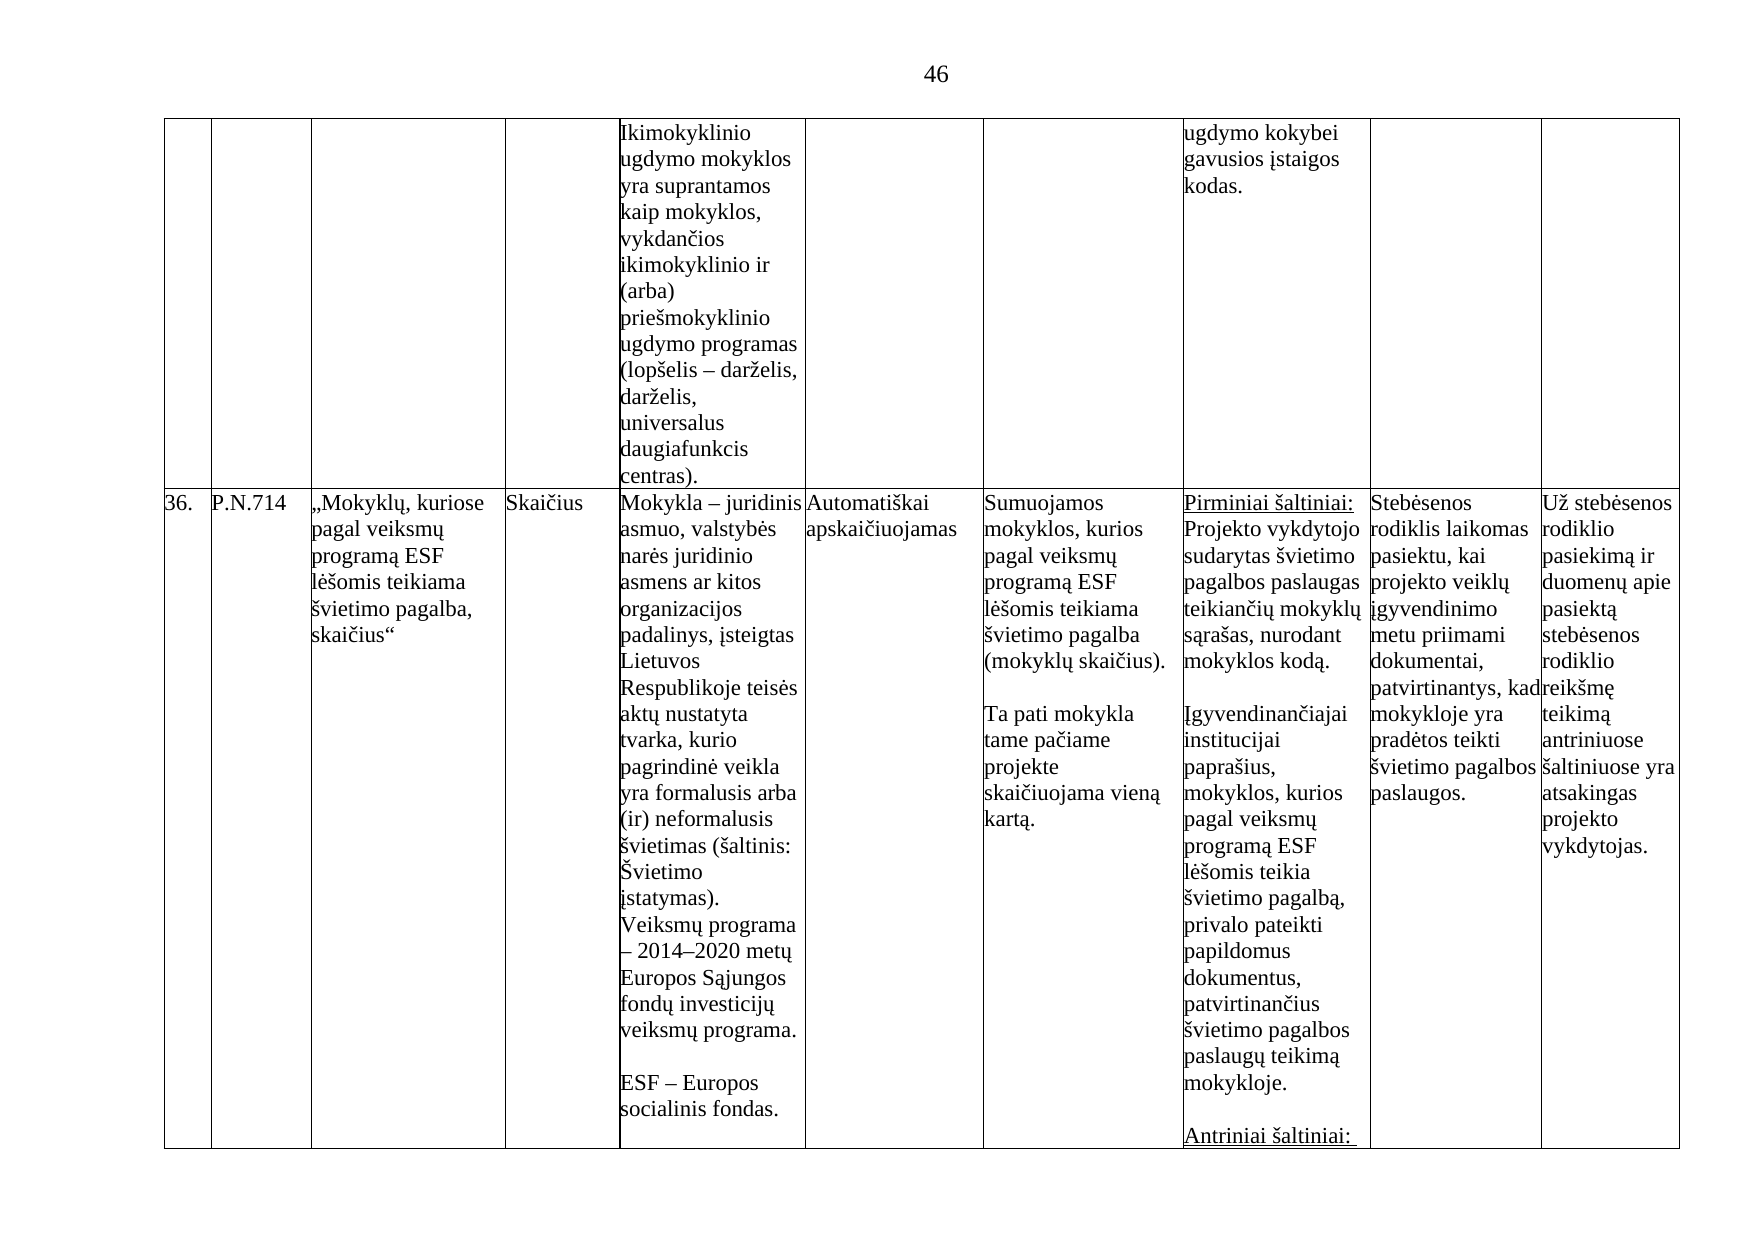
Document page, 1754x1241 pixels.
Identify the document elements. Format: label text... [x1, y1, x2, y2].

table_cell [1542, 119, 1679, 488]
table_cell ugdymo kokybei gavusios įstaigos kodas. [1184, 119, 1370, 488]
table_cell Mokykla – juridinis asmuo, valstybės narės juridinio asmens ar kitos organizacijos padalinys, įsteigtas Lietuvos Respublikoje teisės aktų nustatyta tvarka, kurio pagrindinė veikla yra formalusis arba (ir) neformalusis švietimas (šaltinis: Švietimo įstatymas). Veiksmų programa – 2014–2020 metų Europos Sąjungos fondų investicijų veiksmų programa. ESF – Europos socialinis fondas. [621, 489, 805, 1148]
table_cell Pirminiai šaltiniai: Projekto vykdytojo sudarytas švietimo pagalbos paslaugas teikiančių mokyklų sąrašas, nurodant mokyklos kodą. Įgyvendinančiajai institucijai paprašius, mokyklos, kurios pagal veiksmų programą ESF lėšomis teikia švietimo pagalbą, privalo pateikti papildomus dokumentus, patvirtinančius švietimo pagalbos paslaugų teikimą mokykloje. Antriniai šaltiniai: [1184, 489, 1370, 1148]
table_cell Stebėsenos rodiklis laikomas pasiektu, kai projekto veiklų įgyvendinimo metu priimami dokumentai, patvirtinantys, kad mokykloje yra pradėtos teikti švietimo pagalbos paslaugos. [1371, 489, 1541, 1148]
table_cell Sumuojamos mokyklos, kurios pagal veiksmų programą ESF lėšomis teikiama švietimo pagalba (mokyklų skaičius). Ta pati mokykla tame pačiame projekte skaičiuojama vieną kartą. [984, 489, 1183, 1148]
table_cell 36. [165, 489, 211, 1148]
table_cell Ikimokyklinio ugdymo mokyklos yra suprantamos kaip mokyklos, vykdančios ikimokyklinio ir (arba) priešmokyklinio ugdymo programas (lopšelis – darželis, darželis, universalus daugiafunkcis centras). [621, 119, 805, 488]
table_cell [212, 119, 311, 488]
table_cell Už stebėsenos rodiklio pasiekimą ir duomenų apie pasiektą stebėsenos rodiklio reikšmę teikimą antriniuose šaltiniuose yra atsakingas projekto vykdytojas. [1542, 489, 1679, 1148]
table_cell P.N.714 [212, 489, 311, 1148]
table_cell [312, 119, 505, 488]
table_cell [506, 119, 619, 488]
table_cell [165, 119, 211, 488]
table_cell „Mokyklų, kuriose pagal veiksmų programą ESF lėšomis teikiama švietimo pagalba, skaičius“ [312, 489, 505, 1148]
table_cell Automatiškai apskaičiuojamas [806, 489, 983, 1148]
table_cell [984, 119, 1183, 488]
table_cell [806, 119, 983, 488]
table_cell Skaičius [506, 489, 619, 1148]
table_cell [1371, 119, 1541, 488]
